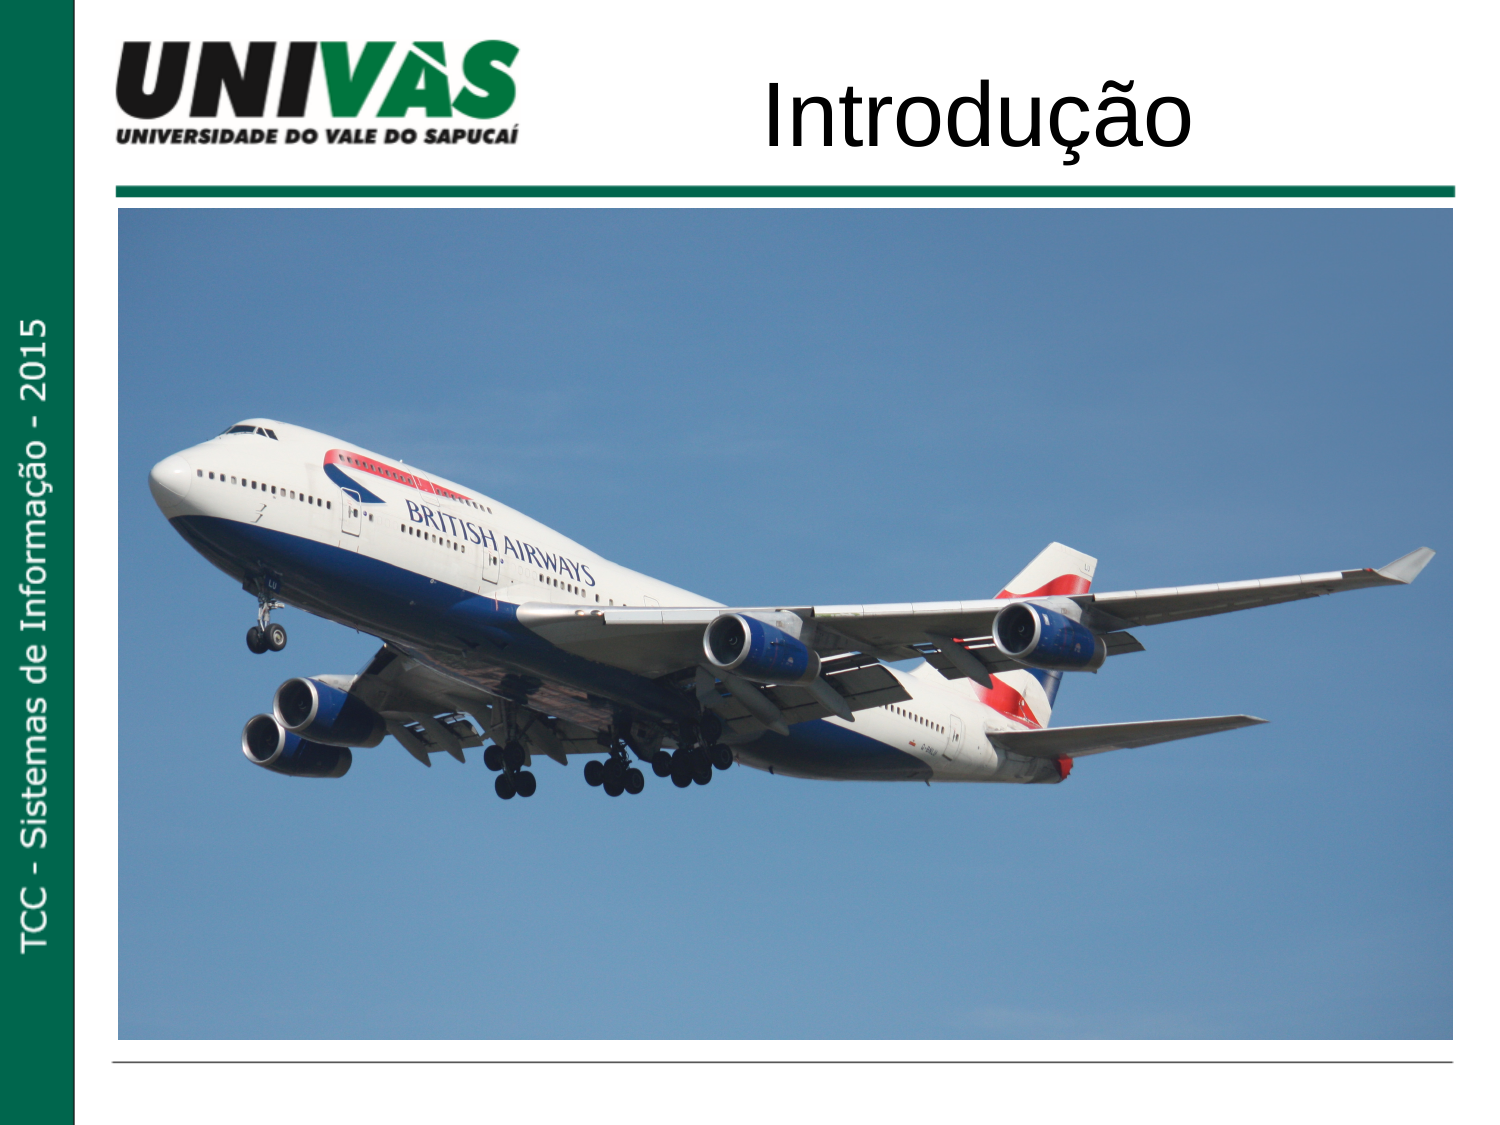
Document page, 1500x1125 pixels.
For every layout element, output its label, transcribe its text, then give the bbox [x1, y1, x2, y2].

picture [0, 0, 1500, 1125]
title Introdução [515, 35, 1442, 186]
